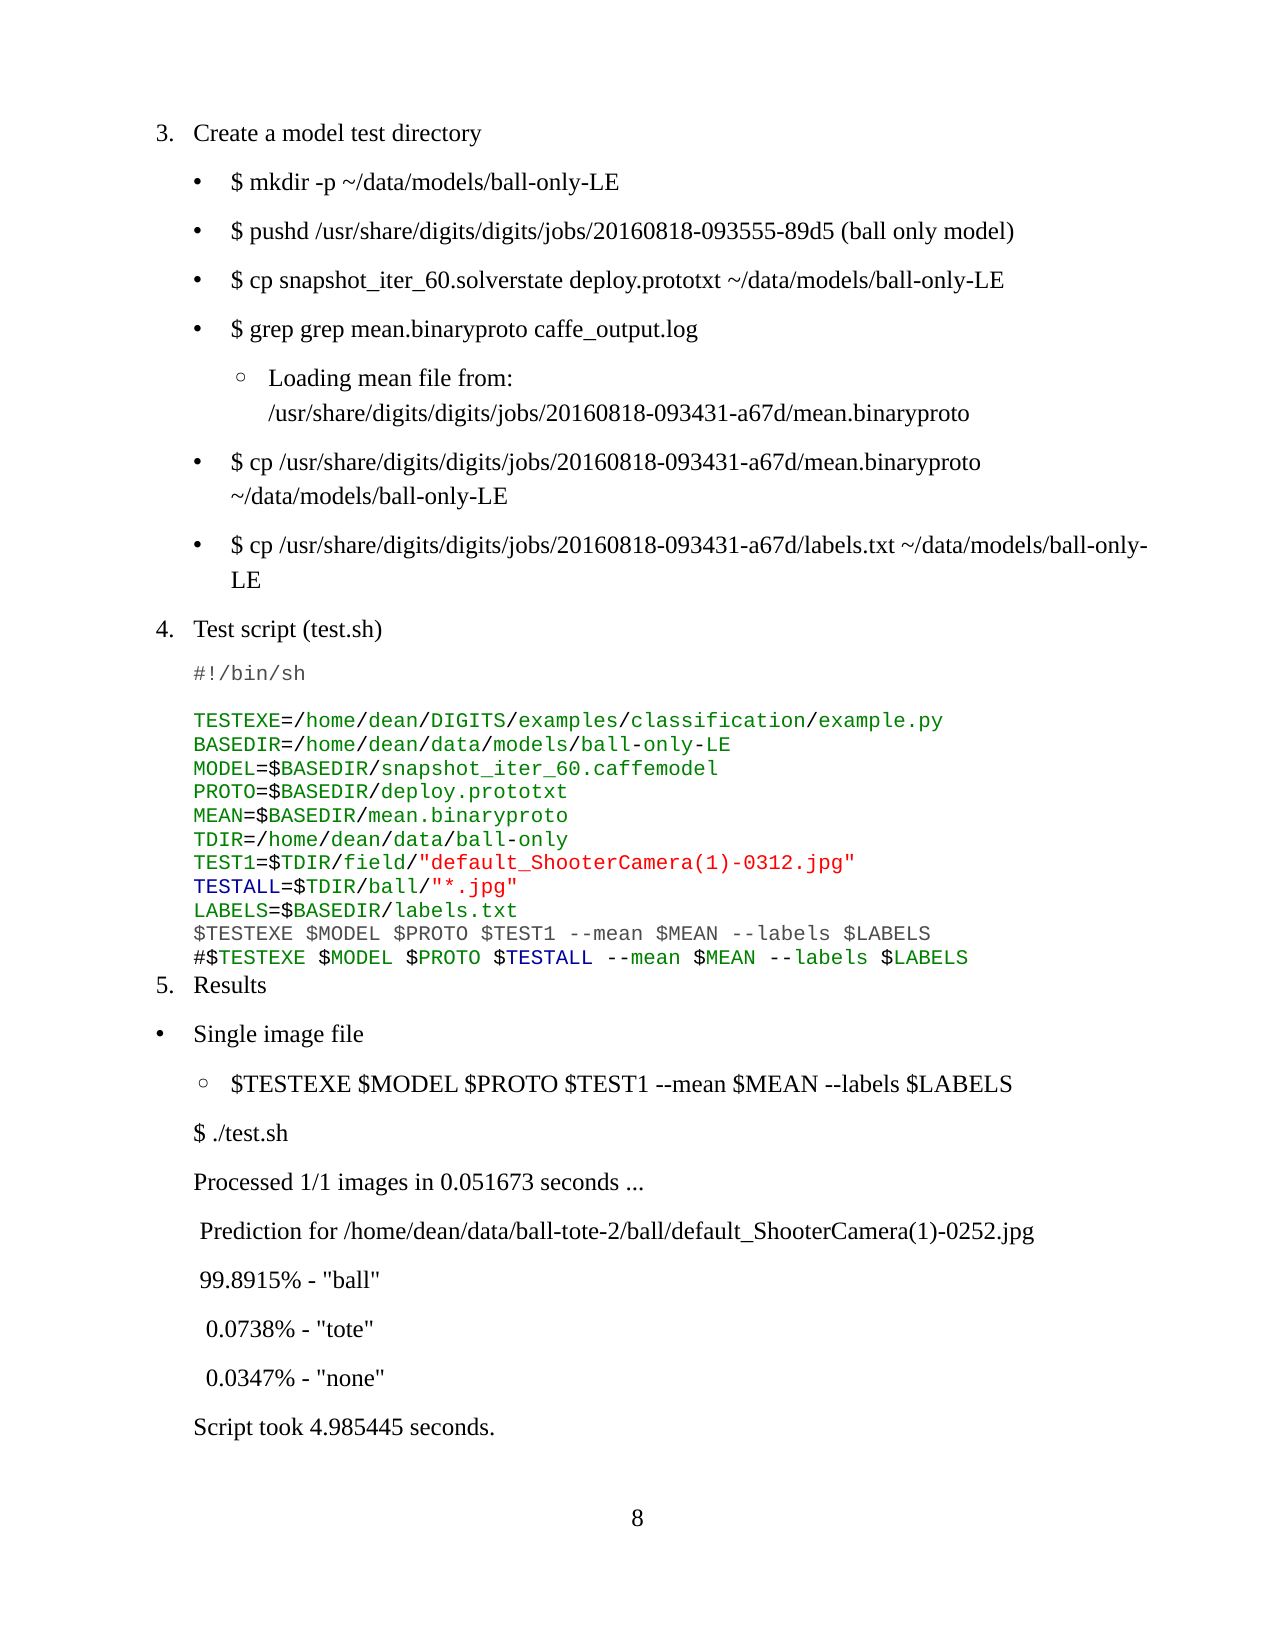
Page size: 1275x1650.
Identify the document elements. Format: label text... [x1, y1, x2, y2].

list $ mkdir -p ~/data/models/ball-only-LE [193, 167, 1157, 196]
text TDIR=/home/dean/data/ball-only [193, 829, 1157, 852]
text #!/bin/sh [193, 663, 1157, 687]
list $ cp /usr/share/digits/digits/jobs/20160818-093431-a67d/mean.binaryproto ~/data/models/ball-only-LE [193, 447, 1157, 510]
text TESTEXE=/home/dean/DIGITS/examples/classification/example.py [193, 710, 1157, 734]
text Script took 4.985445 seconds. [193, 1412, 1157, 1441]
text #$TESTEXE $MODEL $PROTO $TESTALL --mean $MEAN --labels $LABELS [193, 947, 1157, 971]
list $ cp /usr/share/digits/digits/jobs/20160818-093431-a67d/labels.txt ~/data/models/ball-only-LE [193, 531, 1157, 594]
text TESTALL=$TDIR/ball/"*.jpg" [193, 876, 1157, 899]
list Results [156, 971, 1157, 999]
list $ grep grep mean.binaryproto caffe_output.log [193, 314, 1157, 343]
text MEAN=$BASEDIR/mean.binaryproto [193, 805, 1157, 829]
text 0.0347% - "none" [193, 1363, 1157, 1392]
text BASEDIR=/home/dean/data/models/ball-only-LE [193, 734, 1157, 758]
list Single image file [156, 1019, 1157, 1048]
text $TESTEXE $MODEL $PROTO $TEST1 --mean $MEAN --labels $LABELS [193, 923, 1157, 947]
list $ pushd /usr/share/digits/digits/jobs/20160818-093555-89d5 (ball only model) [193, 216, 1157, 245]
text Prediction for /home/dean/data/ball-tote-2/ball/default_ShooterCamera(1)-0252.jpg [193, 1216, 1157, 1244]
text PROTO=$BASEDIR/deploy.prototxt [193, 781, 1157, 805]
list Create a model test directory [156, 118, 1157, 147]
list $ cp snapshot_iter_60.solverstate deploy.prototxt ~/data/models/ball-only-LE [193, 265, 1157, 294]
text MODEL=$BASEDIR/snapshot_iter_60.caffemodel [193, 758, 1157, 781]
list $TESTEXE $MODEL $PROTO $TEST1 --mean $MEAN --labels $LABELS [193, 1069, 1157, 1097]
text TEST1=$TDIR/field/"default_ShooterCamera(1)-0312.jpg" [193, 852, 1157, 876]
list Loading mean file from: /usr/share/digits/digits/jobs/20160818-093431-a67d/mean.binaryproto [231, 363, 1157, 427]
text LABELS=$BASEDIR/labels.txt [193, 899, 1157, 923]
text Processed 1/1 images in 0.051673 seconds ... [193, 1167, 1157, 1196]
list $ ./test.sh [156, 1118, 1157, 1146]
list Test script (test.sh) [156, 614, 1157, 643]
text 0.0738% - "tote" [193, 1314, 1157, 1343]
text 99.8915% - "ball" [193, 1265, 1157, 1294]
